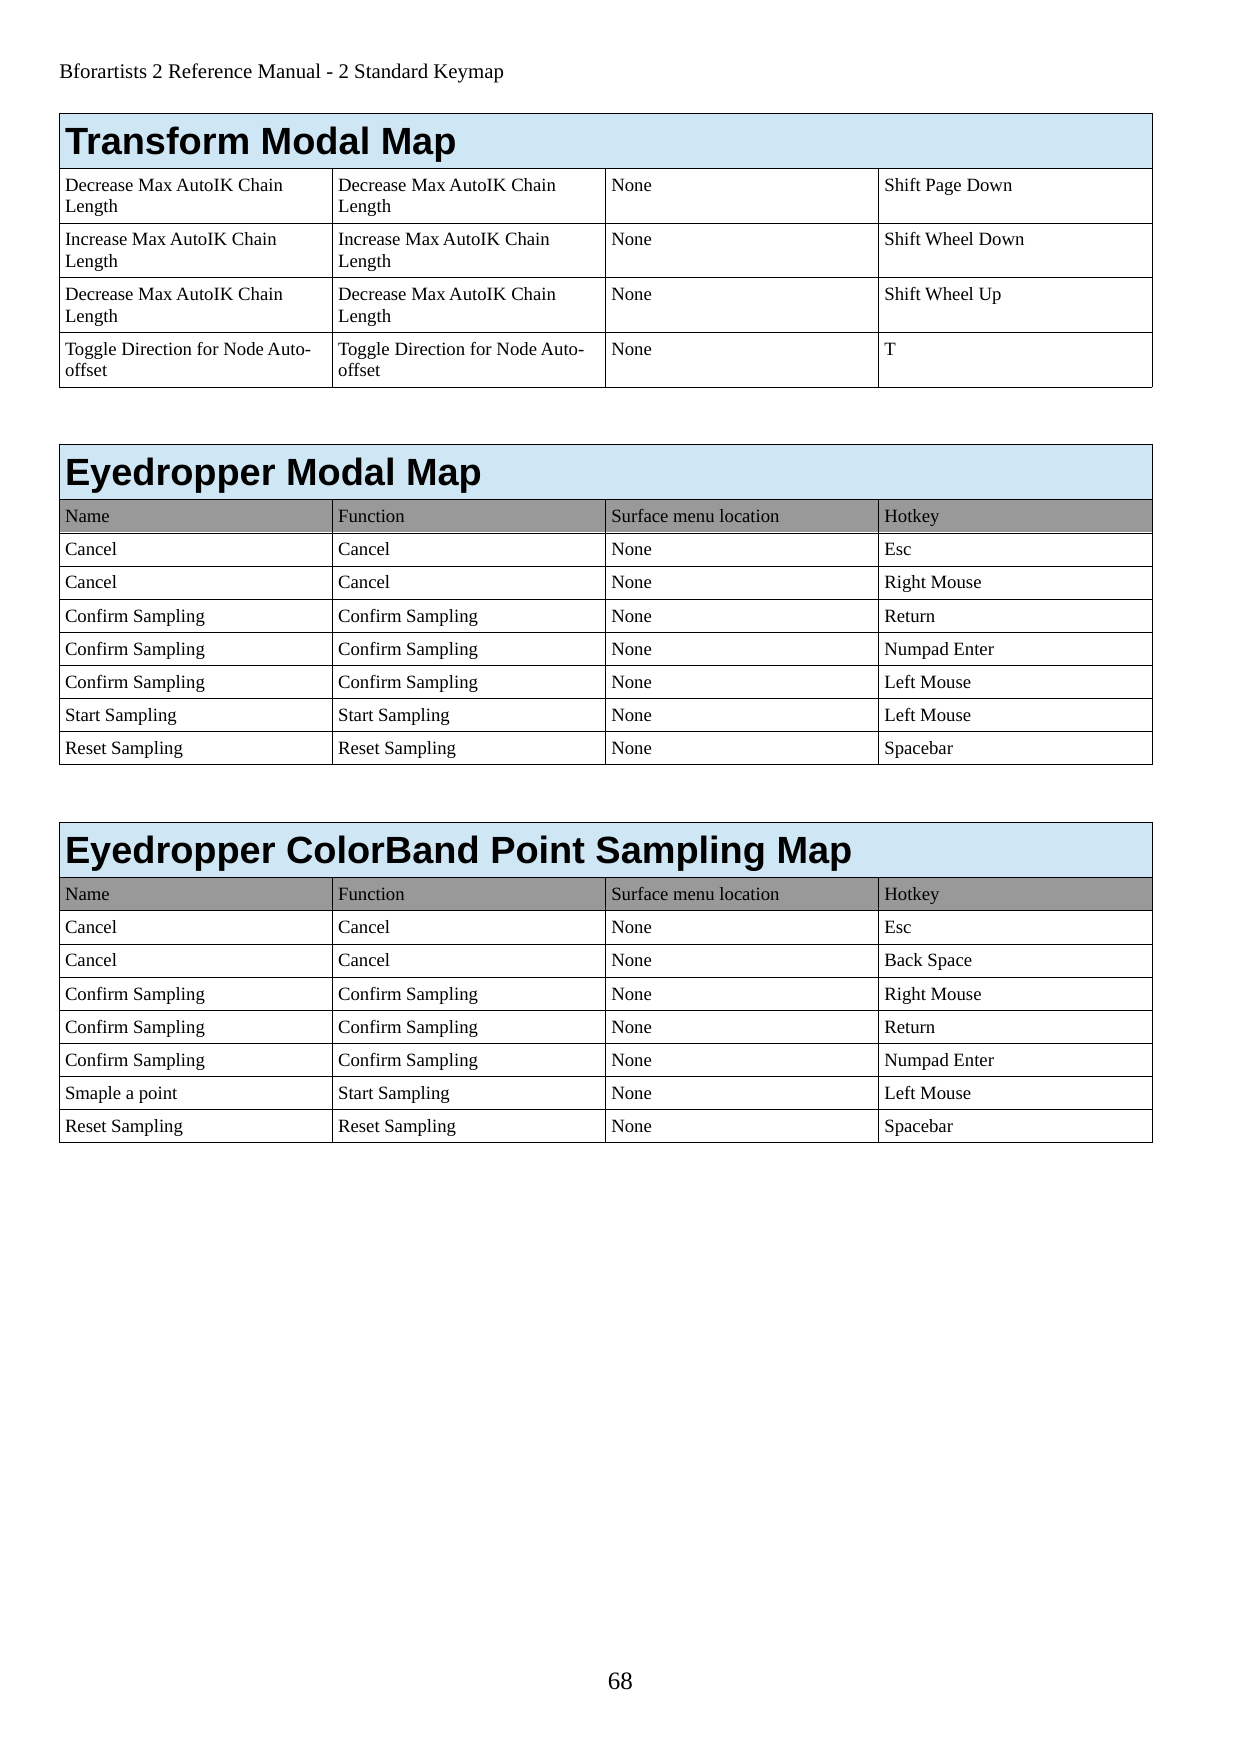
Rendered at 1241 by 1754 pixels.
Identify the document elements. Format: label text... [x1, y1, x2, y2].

table_cell Left Mouse [879, 699, 1152, 731]
table_cell None [606, 666, 878, 698]
table_cell Confirm Sampling [60, 978, 332, 1010]
table_cell Return [879, 600, 1152, 632]
table_cell None [606, 333, 878, 387]
table_cell Confirm Sampling [60, 633, 332, 665]
table_cell None [606, 911, 878, 943]
table_cell Name [60, 500, 332, 532]
table_cell Esc [879, 534, 1152, 566]
table_cell Cancel [60, 534, 332, 566]
table_cell Confirm Sampling [333, 978, 605, 1010]
table_cell Shift Wheel Up [879, 278, 1152, 332]
table_cell Confirm Sampling [60, 1044, 332, 1076]
table_cell Name [60, 878, 332, 910]
table_cell Return [879, 1011, 1152, 1043]
table_cell Start Sampling [333, 1077, 605, 1109]
table_cell None [606, 978, 878, 1010]
table_cell Reset Sampling [333, 1110, 605, 1142]
table_header Eyedropper ColorBand Point Sampling Map [60, 823, 1152, 877]
table_cell Cancel [333, 945, 605, 977]
table_cell None [606, 224, 878, 277]
table_cell None [606, 278, 878, 332]
table_cell Confirm Sampling [333, 633, 605, 665]
table_cell Confirm Sampling [60, 600, 332, 632]
table_cell Increase Max AutoIK Chain Length [60, 224, 332, 277]
table_cell None [606, 945, 878, 977]
table_cell Decrease Max AutoIK Chain Length [60, 169, 332, 222]
table_cell Reset Sampling [333, 732, 605, 764]
table_cell Toggle Direction for Node Auto-offset [333, 333, 605, 387]
table_cell Spacebar [879, 1110, 1152, 1142]
table_cell Decrease Max AutoIK Chain Length [60, 278, 332, 332]
table_cell Start Sampling [60, 699, 332, 731]
table_cell Confirm Sampling [333, 666, 605, 698]
table_cell Numpad Enter [879, 1044, 1152, 1076]
table_cell None [606, 1077, 878, 1109]
table_cell Cancel [333, 567, 605, 599]
table_cell Smaple a point [60, 1077, 332, 1109]
table_cell None [606, 1011, 878, 1043]
table_cell None [606, 633, 878, 665]
table_cell Confirm Sampling [333, 600, 605, 632]
table_cell Numpad Enter [879, 633, 1152, 665]
table_cell Start Sampling [333, 699, 605, 731]
table_cell Right Mouse [879, 978, 1152, 1010]
table_cell Surface menu location [606, 878, 878, 910]
table_cell None [606, 169, 878, 222]
table_cell None [606, 699, 878, 731]
table_cell Hotkey [879, 500, 1152, 532]
table_header Transform Modal Map [60, 114, 1152, 168]
table_cell Right Mouse [879, 567, 1152, 599]
table_cell Toggle Direction for Node Auto-offset [60, 333, 332, 387]
table_header Eyedropper Modal Map [60, 445, 1152, 499]
table_cell Cancel [60, 945, 332, 977]
table_cell Decrease Max AutoIK Chain Length [333, 278, 605, 332]
table_cell None [606, 732, 878, 764]
table_cell None [606, 1044, 878, 1076]
table_cell Surface menu location [606, 500, 878, 532]
table_cell Shift Page Down [879, 169, 1152, 222]
table_cell Reset Sampling [60, 1110, 332, 1142]
table_cell Left Mouse [879, 1077, 1152, 1109]
table_cell Hotkey [879, 878, 1152, 910]
table_cell Cancel [60, 567, 332, 599]
table_cell Reset Sampling [60, 732, 332, 764]
table_cell Cancel [333, 534, 605, 566]
table_cell Confirm Sampling [60, 1011, 332, 1043]
table_cell Decrease Max AutoIK Chain Length [333, 169, 605, 222]
table_cell Back Space [879, 945, 1152, 977]
table_cell Spacebar [879, 732, 1152, 764]
table_cell None [606, 567, 878, 599]
table_cell Left Mouse [879, 666, 1152, 698]
table_cell Function [333, 878, 605, 910]
table_cell T [879, 333, 1152, 387]
table_cell Cancel [333, 911, 605, 943]
table_cell None [606, 600, 878, 632]
table_cell Shift Wheel Down [879, 224, 1152, 277]
table_cell Confirm Sampling [60, 666, 332, 698]
table_cell Confirm Sampling [333, 1044, 605, 1076]
table_cell Increase Max AutoIK Chain Length [333, 224, 605, 277]
table_cell Esc [879, 911, 1152, 943]
table_cell Cancel [60, 911, 332, 943]
table_cell None [606, 1110, 878, 1142]
table_cell None [606, 534, 878, 566]
table_cell Confirm Sampling [333, 1011, 605, 1043]
table_cell Function [333, 500, 605, 532]
